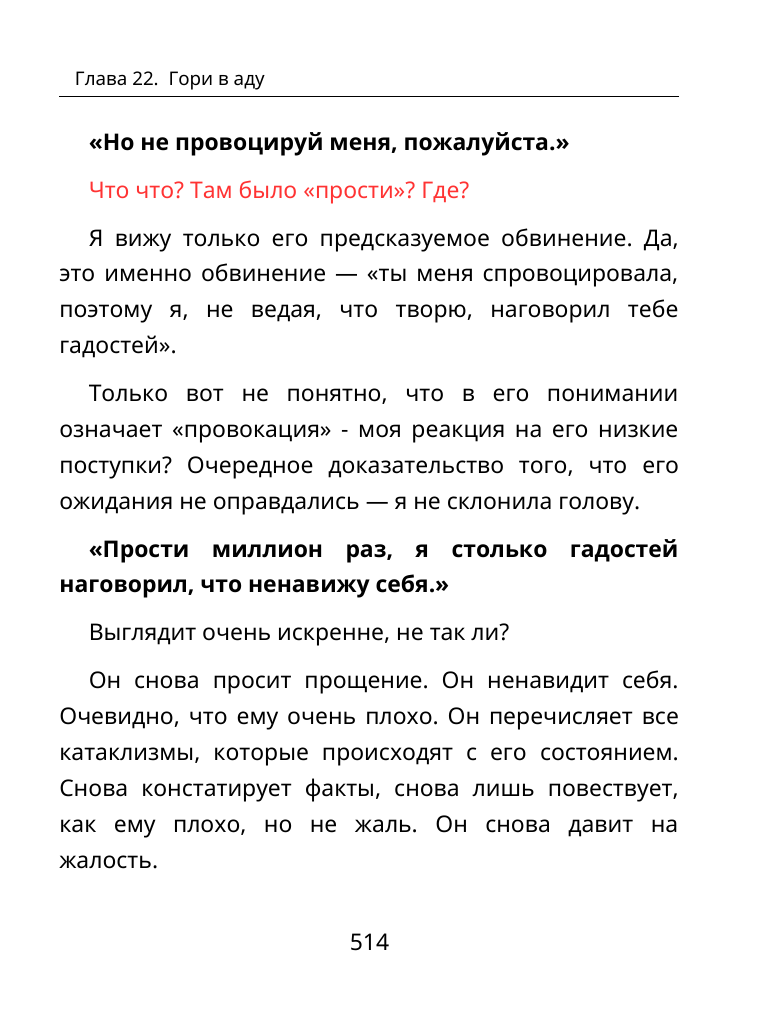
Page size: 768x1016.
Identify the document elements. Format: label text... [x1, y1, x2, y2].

text «Прости миллион раз, я столько гадостей наговорил, что ненавижу себя.» [59, 532, 679, 600]
text Я вижу только его предсказуемое обвинение. Да, это именно обвинение — «ты меня спровоцировала, поэтому я, не ведая, что творю, наговорил тебе гадостей». [59, 221, 679, 361]
text Только вот не понятно, что в его понимании означает «провокация» - моя реакция на его низкие поступки? Очередное доказательство того, что его ожидания не оправдались — я не склонила голову. [59, 377, 679, 516]
text Что что? Там было «прости»? Где? [59, 174, 679, 205]
text Выглядит очень искренне, не так ли? [59, 616, 679, 647]
text «Но не провоцируй меня, пожалуйста.» [59, 126, 679, 157]
text Он снова просит прощение. Он ненавидит себя. Очевидно, что ему очень плохо. Он перечисляет все катаклизмы, которые происходят с его состоянием. Снова констатирует факты, снова лишь повествует, как ему плохо, но не жаль. Он снова давит на жалость. [59, 664, 679, 875]
